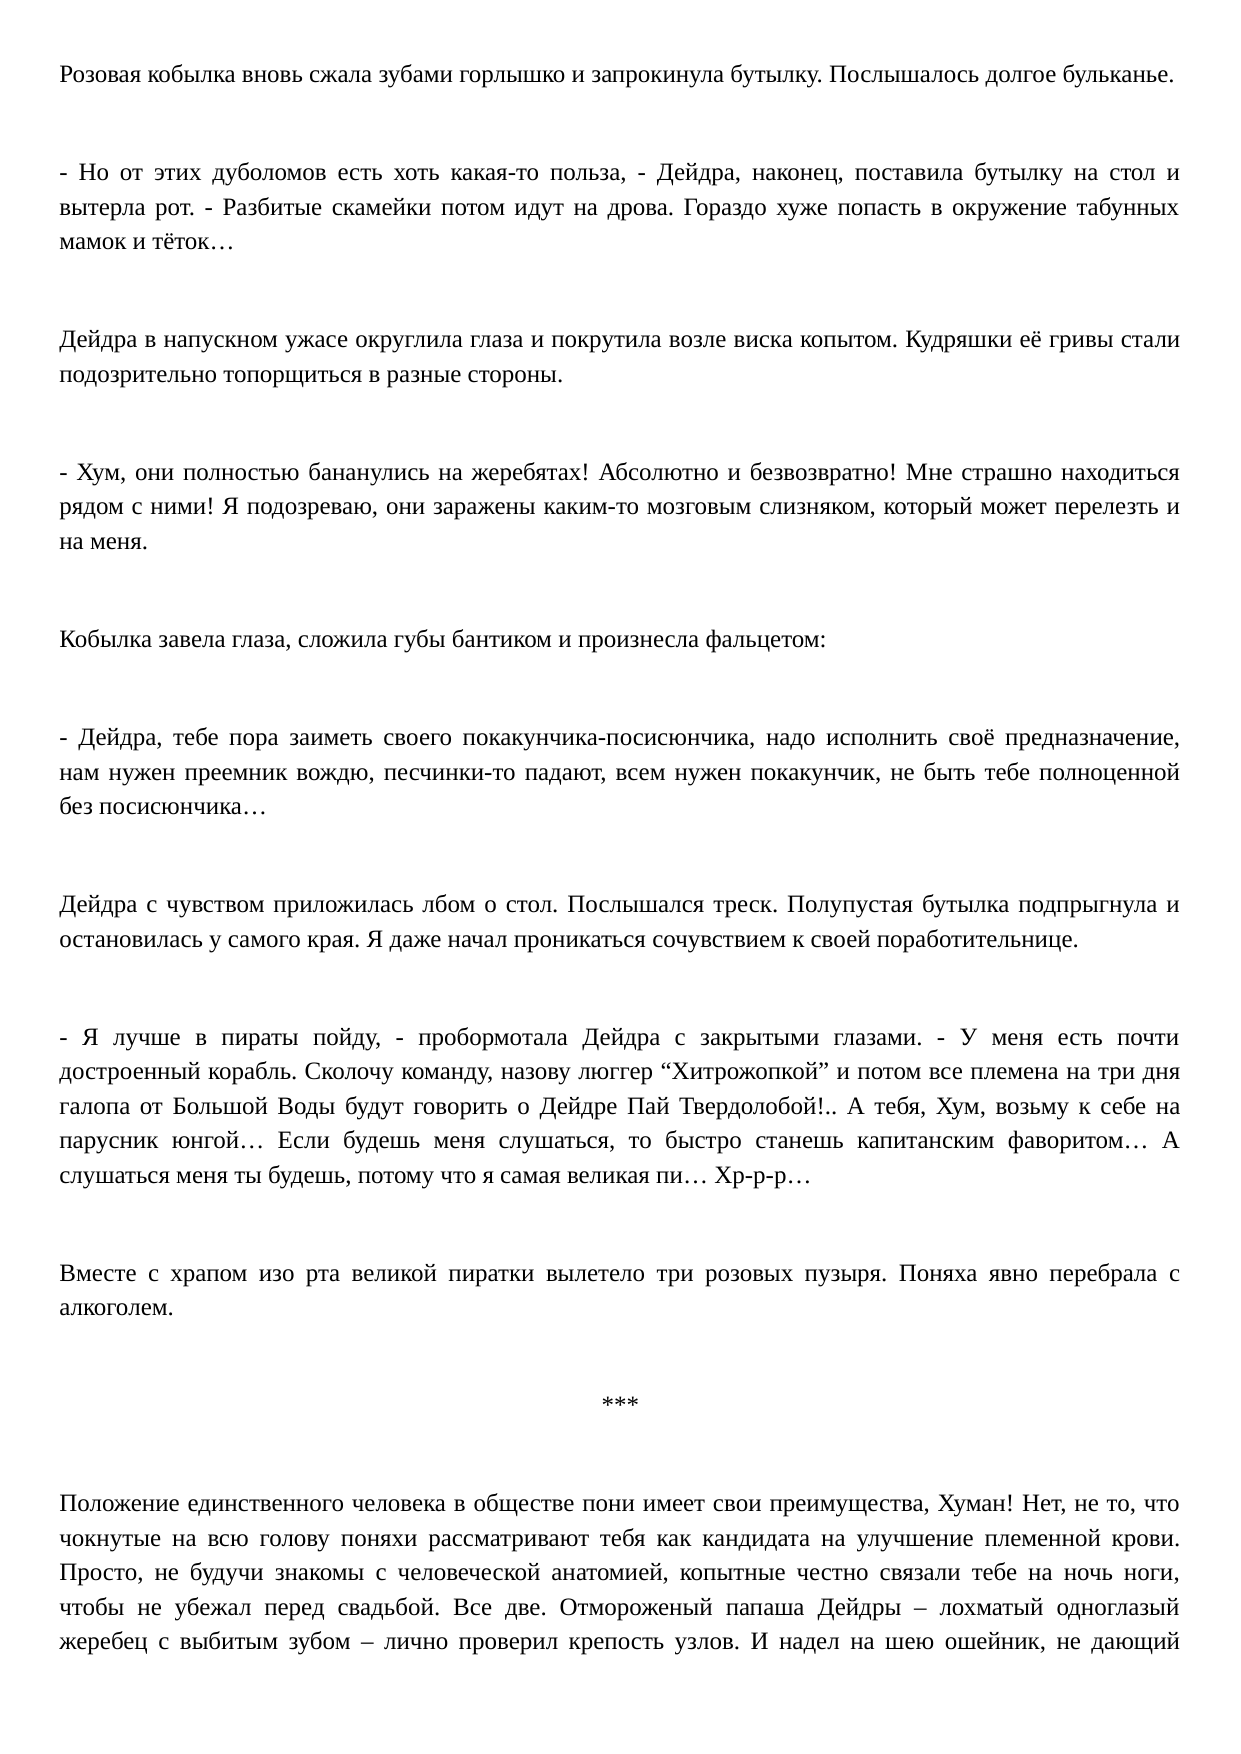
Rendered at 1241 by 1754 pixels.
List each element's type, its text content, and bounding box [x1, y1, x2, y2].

text - Но от этих дуболомов есть хоть какая-то польза, - Дейдра, наконец, поставила бутылку на стол и вытерла рот. - Разбитые скамейки потом идут на дрова. Гораздо хуже попасть в окружение табунных мамок и тёток… [59, 157, 1181, 255]
text Дейдра в напускном ужасе округлила глаза и покрутила возле виска копытом. Кудряшки её гривы стали подозрительно топорщиться в разные стороны. [59, 324, 1181, 387]
text Кобылка завела глаза, сложила губы бантиком и произнесла фальцетом: [59, 624, 1181, 653]
text - Я лучше в пираты пойду, - пробормотала Дейдра с закрытыми глазами. - У меня есть почти достроенный корабль. Сколочу команду, назову люггер “Хитрожопкой” и потом все племена на три дня галопа от Большой Воды будут говорить о Дейдре Пай Твердолобой!.. А тебя, Хум, возьму к себе на парусник юнгой… Если будешь меня слушаться, то быстро станешь капитанским фаворитом… А слушаться меня ты будешь, потому что я самая великая пи… Хр-р-р… [59, 1022, 1181, 1188]
text Розовая кобылка вновь сжала зубами горлышко и запрокинула бутылку. Послышалось долгое бульканье. [59, 59, 1181, 88]
text Положение единственного человека в обществе пони имеет свои преимущества, Хуман! Нет, не то, что чокнутые на всю голову поняхи рассматривают тебя как кандидата на улучшение племенной крови. Просто, не будучи знакомы с человеческой анатомией, копытные честно связали тебе на ночь ноги, чтобы не убежал перед свадьбой. Все две. Отмороженый папаша Дейдры – лохматый одноглазый жеребец с выбитым зубом – лично проверил крепость узлов. И надел на шею ошейник, не дающий [59, 1488, 1181, 1655]
text - Хум, они полностью бананулись на жеребятах! Абсолютно и безвозвратно! Мне страшно находиться рядом с ними! Я подозреваю, они заражены каким-то мозговым слизняком, который может перелезть и на меня. [59, 457, 1181, 554]
text Дейдра с чувством приложилась лбом о стол. Послышался треск. Полупустая бутылка подпрыгнула и остановилась у самого края. Я даже начал проникаться сочувствием к своей поработительнице. [59, 889, 1181, 952]
text Вместе с храпом изо рта великой пиратки вылетело три розовых пузыря. Поняха явно перебрала с алкоголем. [59, 1258, 1181, 1321]
text *** [59, 1390, 1181, 1419]
text - Дейдра, тебе пора заиметь своего покакунчика-посисюнчика, надо исполнить своё предназначение, нам нужен преемник вождю, песчинки-то падают, всем нужен покакунчик, не быть тебе полноценной без посисюнчика… [59, 722, 1181, 820]
